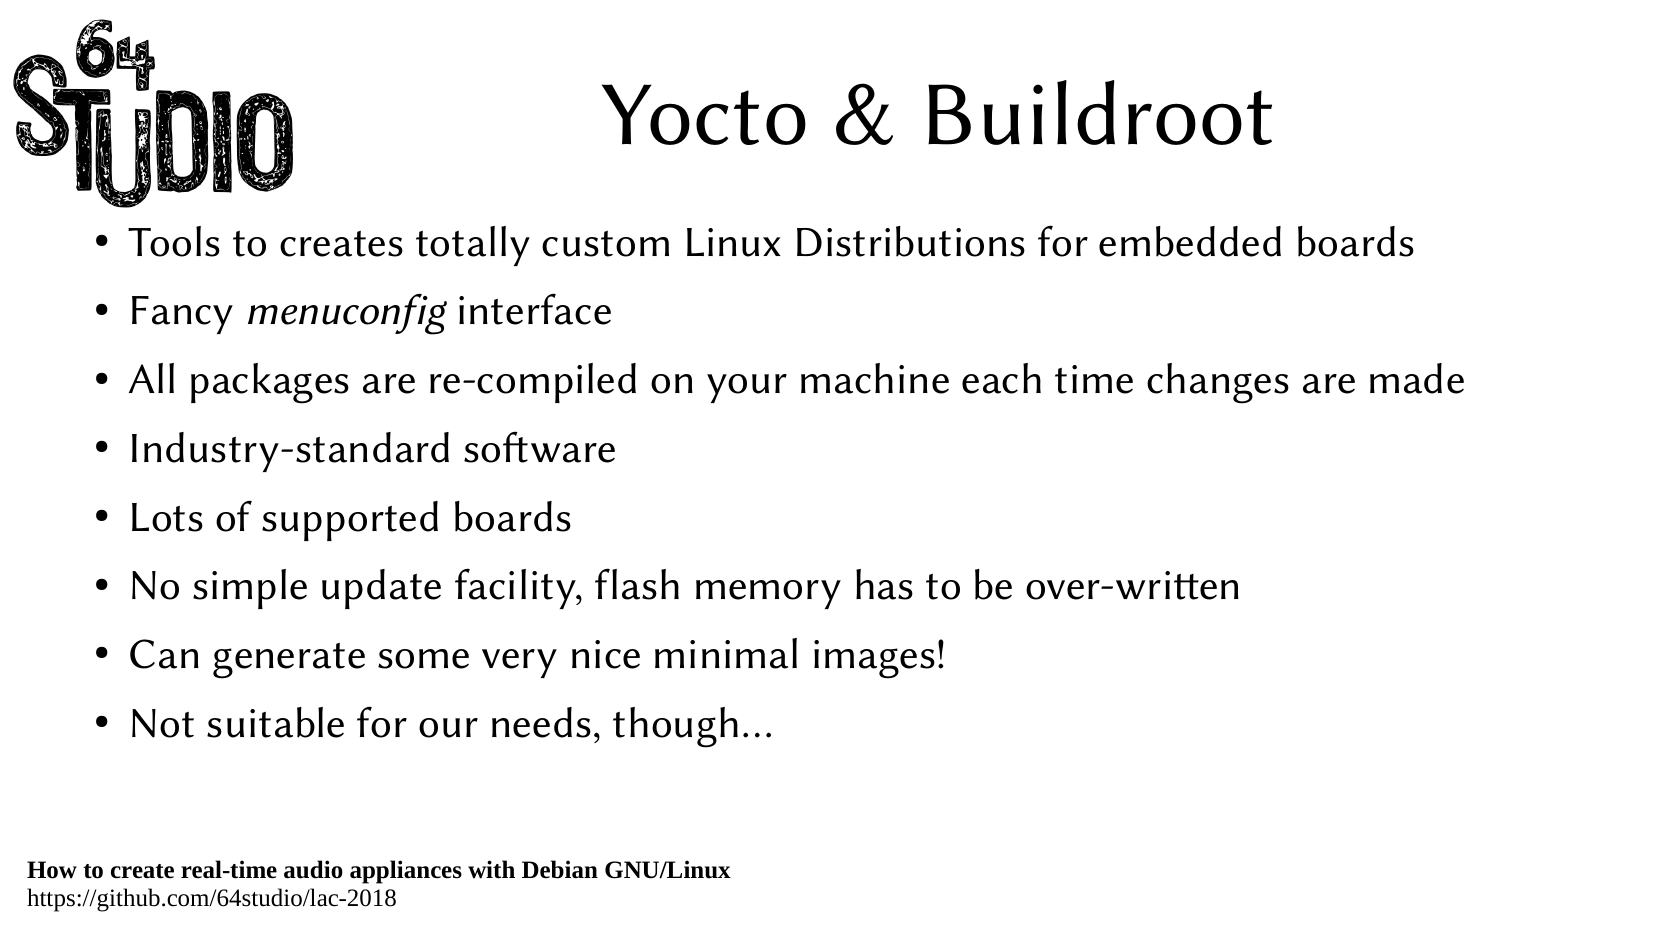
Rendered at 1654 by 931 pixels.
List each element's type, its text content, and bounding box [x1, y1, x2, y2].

list Tools to creates totally custom Linux Distributions for embedded boards Fancy menuconfig interface All packages are re-compiled on your machine each time changes are made Industry-standard software Lots of supported boards No simple update facility, flash memory has to be over-written Can generate some very nice minimal images! Not suitable for our needs, though... [82, 217, 1571, 758]
picture [5, 5, 299, 213]
text_box How to create real-time audio appliances with Debian GNU/Linux https://github.com/64studio/lac-2018 [12, 848, 922, 919]
title Yocto & Buildroot [307, 37, 1571, 193]
